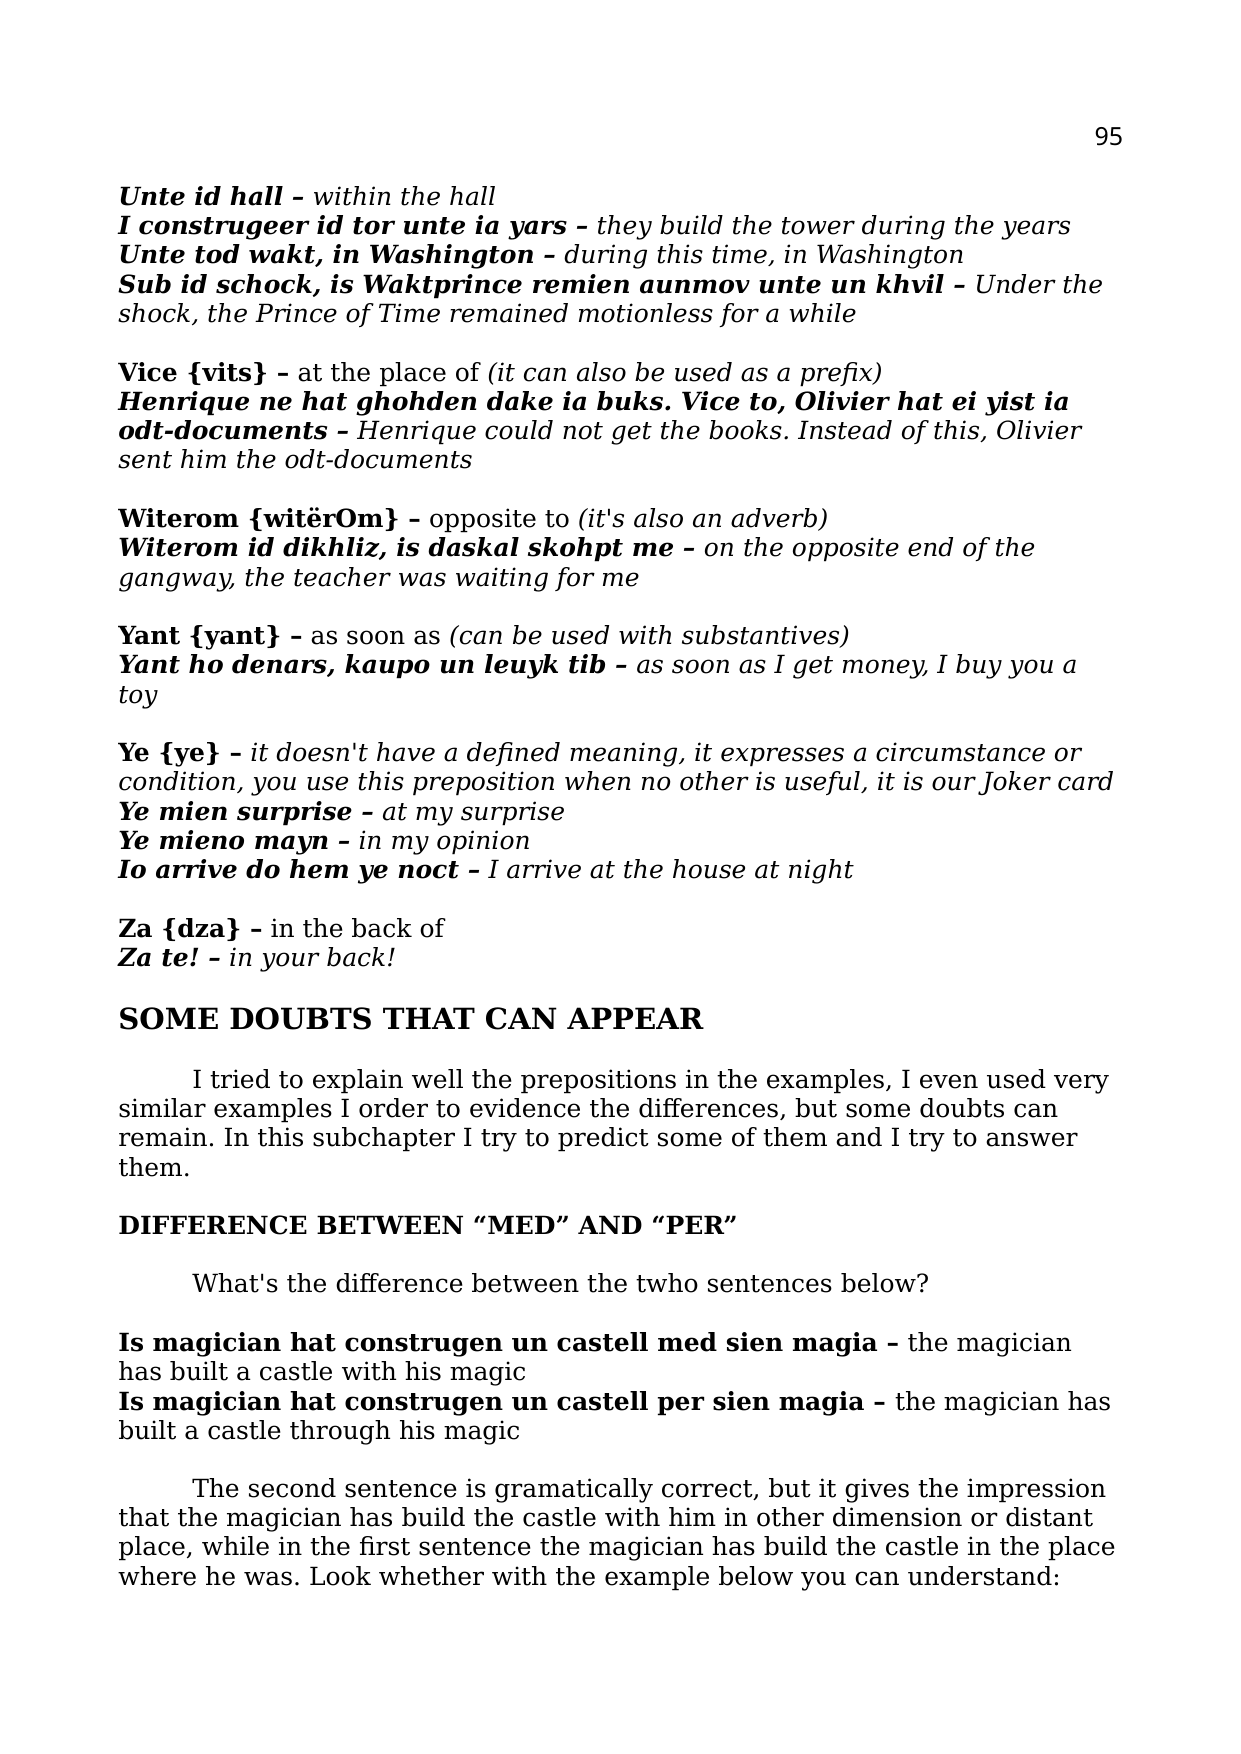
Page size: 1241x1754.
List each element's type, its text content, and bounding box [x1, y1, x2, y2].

text Ye mien surprise – at my surprise [118, 797, 1123, 826]
text Vice {vits} – at the place of (it can also be used as a prefix) [118, 357, 1123, 387]
text Io arrive do hem ye noct – I arrive at the house at night [118, 855, 1123, 885]
text Witerom id dikhliz, is daskal skohpt me – on the opposite end of the gangway, the teacher was waiting for me [118, 533, 1123, 592]
text Yant ho denars, kaupo un leuyk tib – as soon as I get money, I buy you a toy [118, 650, 1123, 709]
text Is magician hat construgen un castell per sien magia – the magician has built a castle through his magic [118, 1387, 1123, 1445]
text Ye {ye} – it doesn't have a defined meaning, it expresses a circumstance or condition, you use this preposition when no other is useful, it is our Joker card [118, 738, 1123, 797]
text Henrique ne hat ghohden dake ia buks. Vice to, Olivier hat ei yist ia odt-documents – Henrique could not get the books. Instead of this, Olivier sent him the odt-documents [118, 387, 1123, 475]
text I construgeer id tor unte ia yars – they build the tower during the years [118, 211, 1123, 240]
text Is magician hat construgen un castell med sien magia – the magician has built a castle with his magic [118, 1328, 1123, 1387]
text Za te! – in your back! [118, 943, 1123, 973]
text Ye mieno mayn – in my opinion [118, 826, 1123, 855]
subtitle DIFFERENCE BETWEEN “MED” AND “PER” [118, 1211, 1123, 1241]
text Witerom {witërOm} – opposite to (it's also an adverb) [118, 504, 1123, 533]
text I tried to explain well the prepositions in the examples, I even used very similar examples I order to evidence the differences, but some doubts can remain. In this subchapter I try to predict some of them and I try to answer them. [118, 1065, 1123, 1182]
text The second sentence is gramatically correct, but it gives the impression that the magician has build the castle with him in other dimension or distant place, while in the first sentence the magician has build the castle in the place where he was. Look whether with the example below you can understand: [118, 1474, 1123, 1591]
text What's the difference between the twho sentences below? [118, 1270, 1123, 1299]
subtitle SOME DOUBTS THAT CAN APPEAR [118, 1002, 1123, 1036]
text Unte tod wakt, in Washington – during this time, in Washington [118, 240, 1123, 270]
text Za {dza} – in the back of [118, 914, 1123, 943]
text Sub id schock, is Waktprince remien aunmov unte un khvil – Under the shock, the Prince of Time remained motionless for a while [118, 270, 1123, 328]
text Unte id hall – within the hall [118, 182, 1123, 211]
text Yant {yant} – as soon as (can be used with substantives) [118, 621, 1123, 650]
